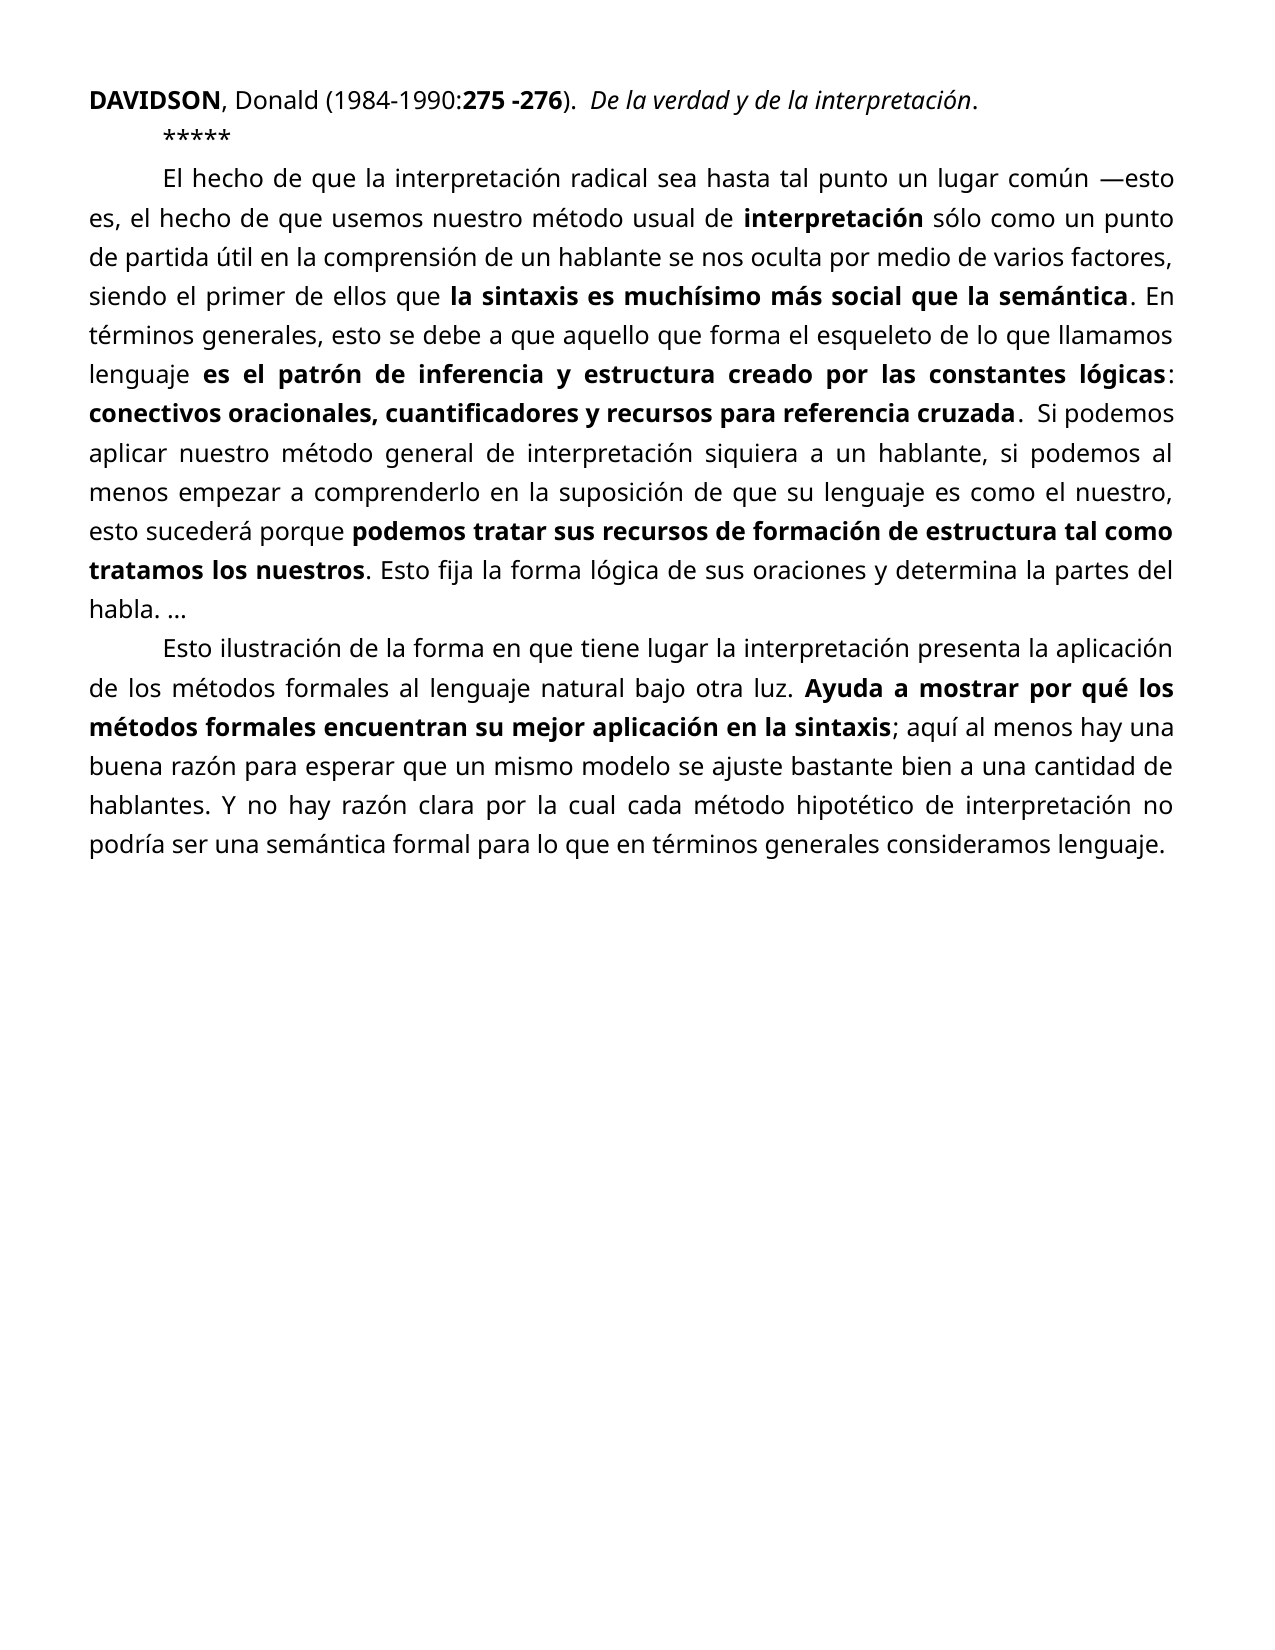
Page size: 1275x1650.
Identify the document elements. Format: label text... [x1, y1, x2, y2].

text Esto ilustración de la forma en que tiene lugar la interpretación presenta la aplicación de los métodos formales al lenguaje natural bajo otra luz. Ayuda a mostrar por qué los métodos formales encuentran su mejor aplicación en la sintaxis; aquí al menos hay una buena razón para esperar que un mismo modelo se ajuste bastante bien a una cantidad de hablantes. Y no hay razón clara por la cual cada método hipotético de interpretación no podría ser una semántica formal para lo que en términos generales consideramos lenguaje. [88, 631, 1174, 861]
text El hecho de que la interpretación radical sea hasta tal punto un lugar común —esto es, el hecho de que usemos nuestro método usual de interpretación sólo como un punto de partida útil en la comprensión de un hablante se nos oculta por medio de varios factores, siendo el primer de ellos que la sintaxis es muchísimo más social que la semántica. En términos generales, esto se debe a que aquello que forma el esqueleto de lo que llamamos lenguaje es el patrón de inferencia y estructura creado por las constantes lógicas: conectivos oracionales, cuantificadores y recursos para referencia cruzada. Si podemos aplicar nuestro método general de interpretación siquiera a un hablante, si podemos al menos empezar a comprenderlo en la suposición de que su lenguaje es como el nuestro, esto sucederá porque podemos tratar sus recursos de formación de estructura tal como tratamos los nuestros. Esto fija la forma lógica de sus oraciones y determina la partes del habla. … [88, 161, 1174, 626]
text DAVIDSON, Donald (1984-1990:275 -276). De la verdad y de la interpretación. ***** [88, 83, 1174, 156]
